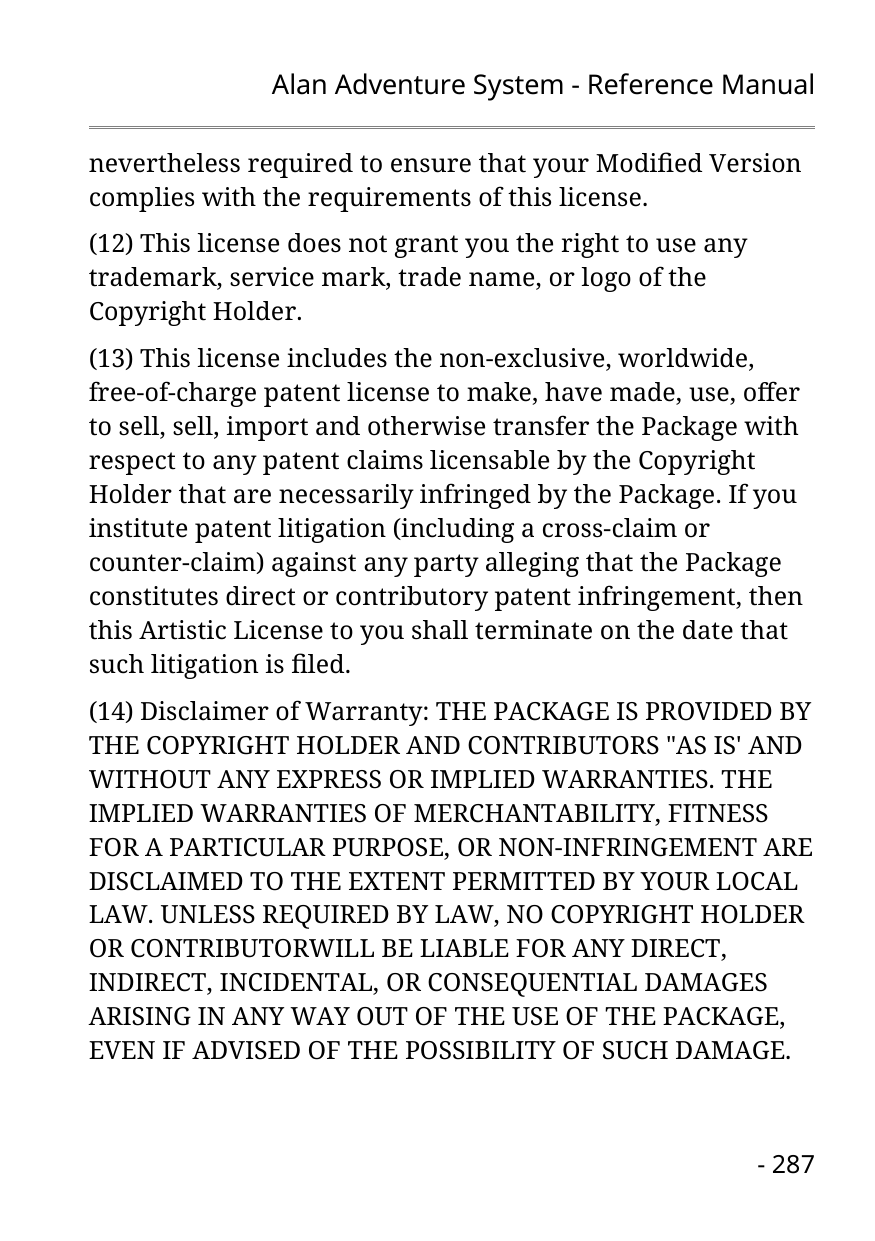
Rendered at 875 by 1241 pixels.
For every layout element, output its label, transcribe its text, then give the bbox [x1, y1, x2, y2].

text nevertheless required to ensure that your Modified Version complies with the requirements of this license. [88, 146, 815, 213]
list (12) This license does not grant you the right to use any trademark, service mark, trade name, or logo of the Copyright Holder. [88, 226, 815, 328]
text (14) Disclaimer of Warranty: THE PACKAGE IS PROVIDED BY THE COPYRIGHT HOLDER AND CONTRIBUTORS "AS IS' AND WITHOUT ANY EXPRESS OR IMPLIED WARRANTIES. THE IMPLIED WARRANTIES OF MERCHANTABILITY, FITNESS FOR A PARTICULAR PURPOSE, OR NON-INFRINGEMENT ARE DISCLAIMED TO THE EXTENT PERMITTED BY YOUR LOCAL LAW. UNLESS REQUIRED BY LAW, NO COPYRIGHT HOLDER OR CONTRIBUTORWILL BE LIABLE FOR ANY DIRECT, INDIRECT, INCIDENTAL, OR CONSEQUENTIAL DAMAGES ARISING IN ANY WAY OUT OF THE USE OF THE PACKAGE, EVEN IF ADVISED OF THE POSSIBILITY OF SUCH DAMAGE. [88, 694, 815, 1067]
list (13) This license includes the non-exclusive, worldwide, free-of-charge patent license to make, have made, use, offer to sell, sell, import and otherwise transfer the Package with respect to any patent claims licensable by the Copyright Holder that are necessarily infringed by the Package. If you institute patent litigation (including a cross-claim or counter-claim) against any party alleging that the Package constitutes direct or contributory patent infringement, then this Artistic License to you shall terminate on the date that such litigation is filed. [88, 341, 815, 681]
